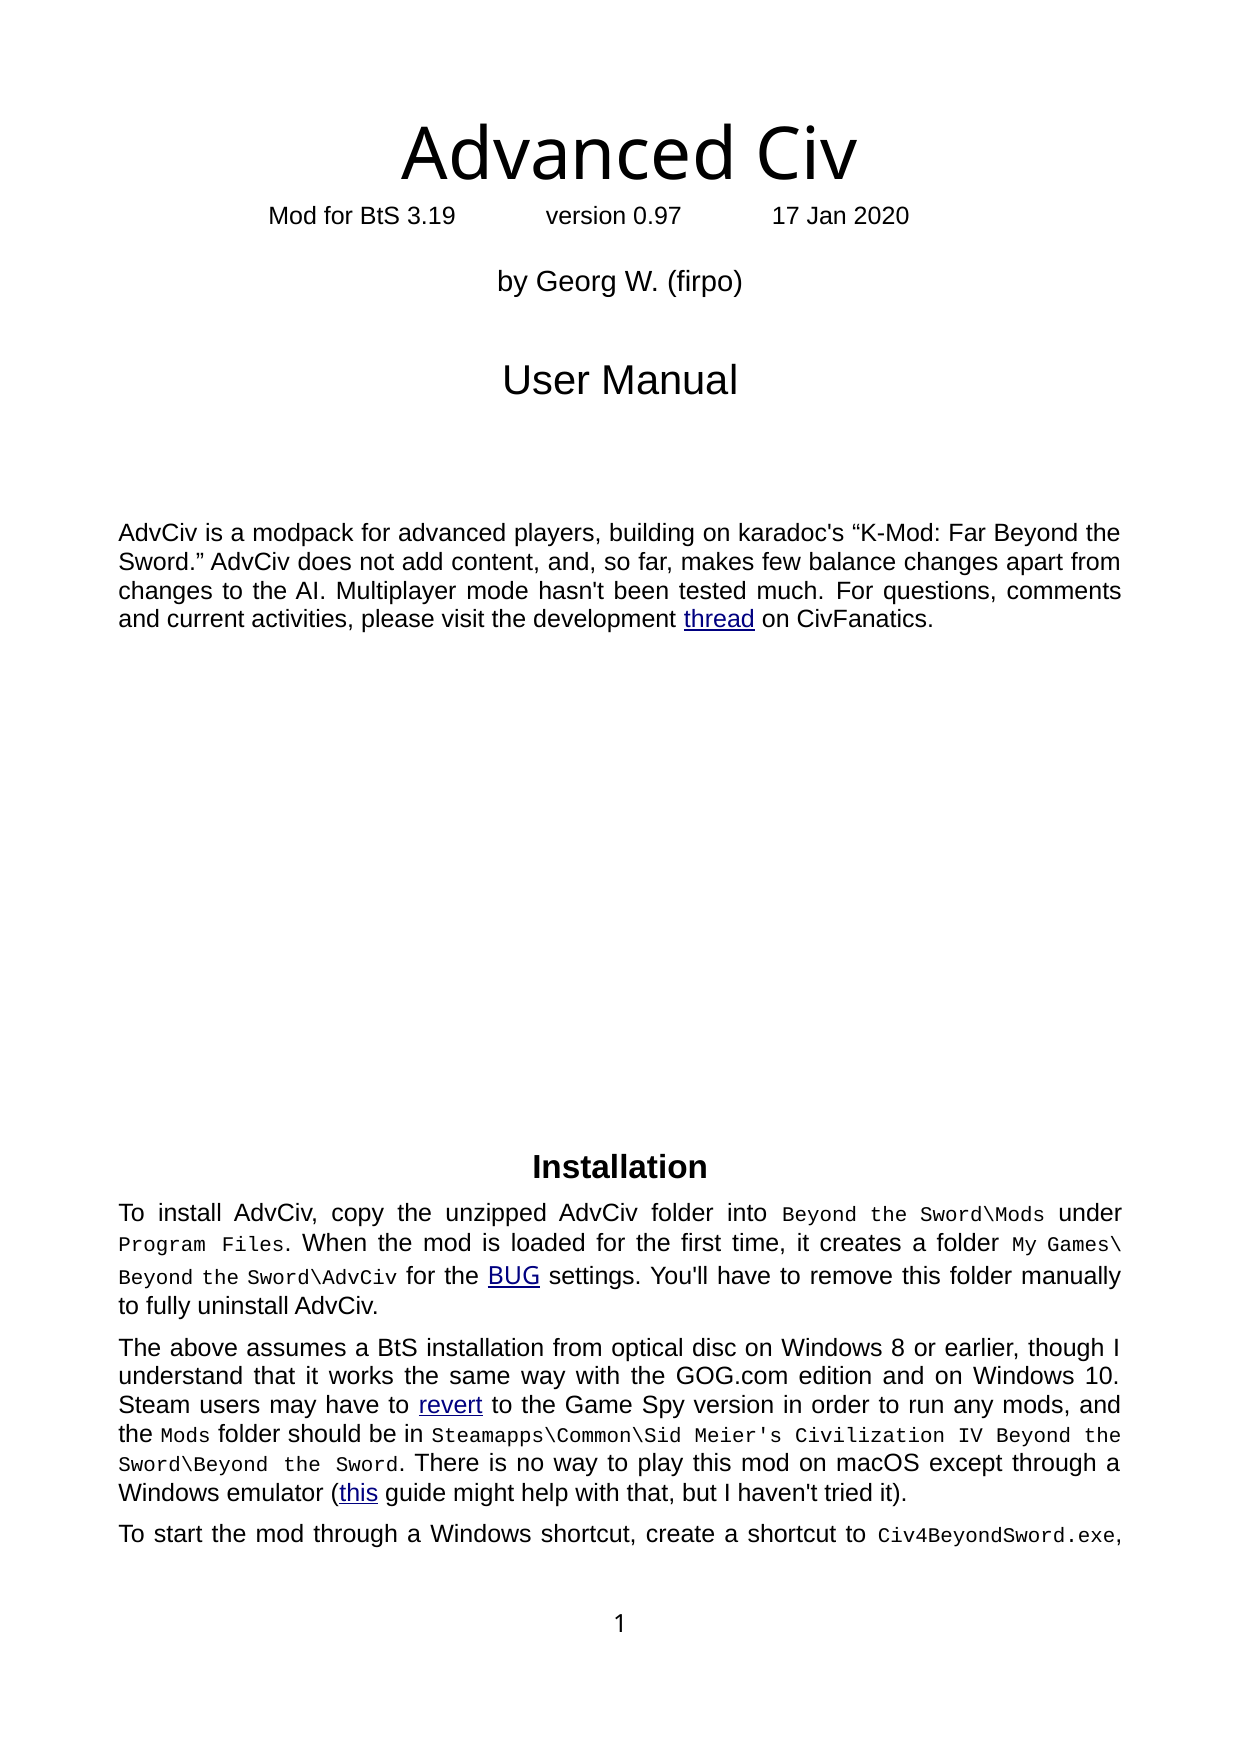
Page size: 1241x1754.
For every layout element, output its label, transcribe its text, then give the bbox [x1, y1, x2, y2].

text Advanced Civ [118, 118, 1122, 195]
subtitle Installation [118, 1147, 1122, 1185]
text Mod for BtS 3.19 version 0.97 17 Jan 2020 [118, 201, 1122, 229]
text The above assumes a BtS installation from optical disc on Windows 8 or earlier, though I understand that it works the same way with the GOG.com edition and on Windows 10. Steam users may have to revert to the Game Spy version in order to run any mods, and the Mods folder should be in Steamapps\Common\Sid Meier's Civilization IV Beyond the Sword\Beyond the Sword. There is no way to play this mod on macOS except through a Windows emulator (this guide might help with that, but I haven't tried it). [118, 1332, 1122, 1507]
text AdvCiv is a modpack for advanced players, building on karadoc's “K-Mod: Far Beyond the Sword.” AdvCiv does not add content, and, so far, makes few balance changes apart from changes to the AI. Multiplayer mode hasn't been tested much. For questions, comments and current activities, please visit the development thread on CivFanatics. [118, 518, 1122, 633]
text User Manual [118, 355, 1122, 403]
text To install AdvCiv, copy the unzipped AdvCiv folder into Beyond the Sword\Mods under Program Files. When the mod is loaded for the first time, it creates a folder My Games\Beyond the Sword\AdvCiv for the BUG settings. You'll have to remove this folder manually to fully uninstall AdvCiv. [118, 1198, 1122, 1320]
text To start the mod through a Windows shortcut, create a shortcut to Civ4BeyondSword.exe, [118, 1519, 1122, 1549]
text by Georg W. (firpo) [118, 264, 1122, 298]
